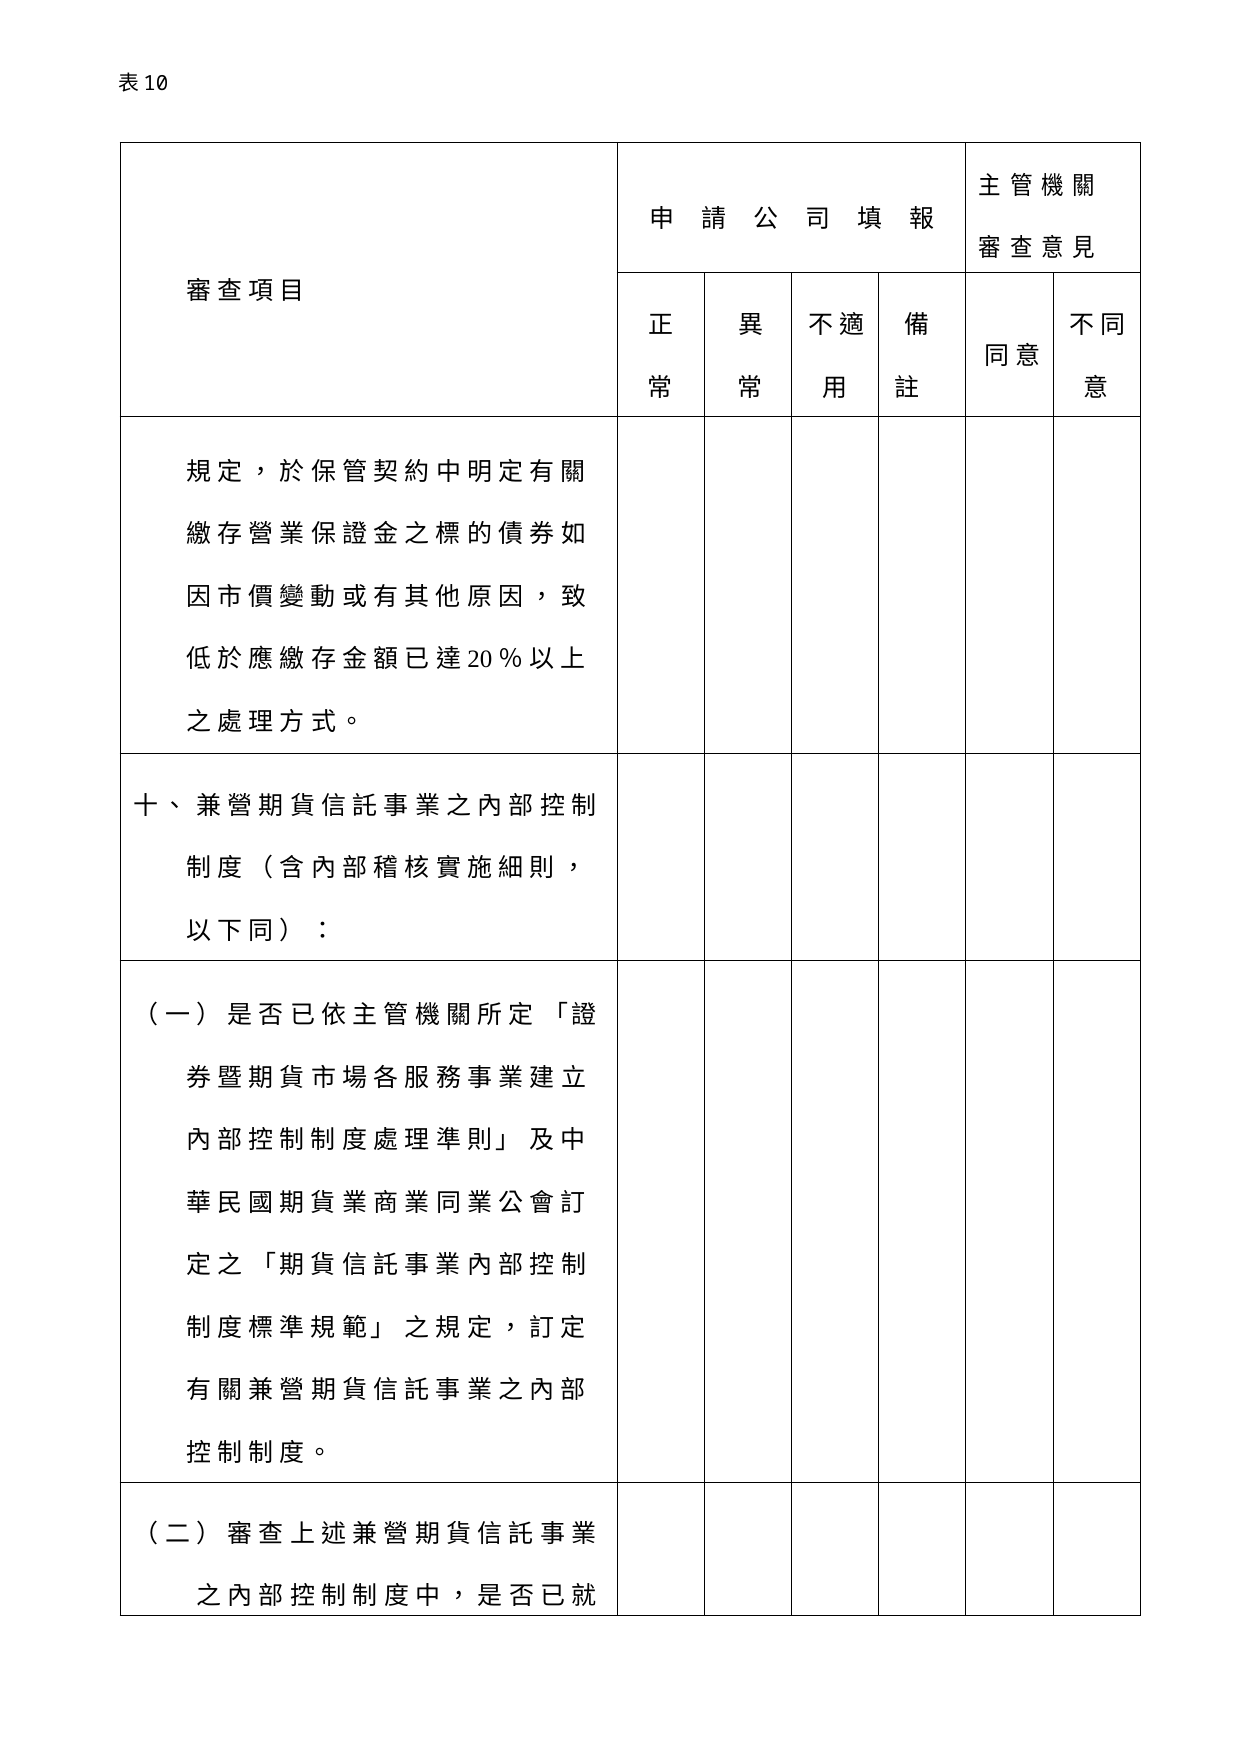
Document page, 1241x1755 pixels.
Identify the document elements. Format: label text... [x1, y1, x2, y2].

table_cell [792, 961, 878, 1482]
table_cell [879, 961, 965, 1482]
table_cell [966, 961, 1053, 1482]
table_cell [618, 754, 704, 960]
table_cell [1054, 417, 1140, 752]
table_cell 不適用 [792, 273, 878, 416]
table_cell 正 常 [618, 273, 704, 416]
table_cell [705, 961, 791, 1482]
table_cell [792, 1483, 878, 1615]
table_header 審查項目 [121, 143, 617, 416]
table_cell [966, 754, 1053, 960]
table_cell 十、兼營期貨信託事業之內部控制制度（含內部稽核實施細則，以下同）： [121, 754, 617, 960]
table_cell [705, 1483, 791, 1615]
table_cell （一）是否已依主管機關所定「證券暨期貨市場各服務事業建立內部控制制度處理準則」及中華民國期貨業商業同業公會訂定之「期貨信託事業內部控制制度標準規範」之規定，訂定有關兼營期貨信託事業之內部控制制度。 [121, 961, 617, 1482]
table_cell [618, 417, 704, 752]
table_cell [966, 417, 1053, 752]
table_cell [879, 754, 965, 960]
table_cell [879, 417, 965, 752]
table_cell 不同意 [1054, 273, 1140, 416]
table_cell （二）審查上述兼營期貨信託事業之內部控制制度中，是否已就 [121, 1483, 617, 1615]
table_cell 異 常 [705, 273, 791, 416]
table_header 主管機關 審查意見 [966, 143, 1140, 272]
table_cell [705, 754, 791, 960]
table_cell [879, 1483, 965, 1615]
table_cell 同意 [966, 273, 1053, 416]
table_cell [1054, 961, 1140, 1482]
table_cell [1054, 754, 1140, 960]
table_header 申 請 公 司 填 報 [618, 143, 965, 272]
table_cell [705, 417, 791, 752]
table_cell [792, 754, 878, 960]
table_cell 規定，於保管契約中明定有關繳存營業保證金之標的債券如因市價變動或有其他原因，致低於應繳存金額已達20％以上之處理方式。 [121, 417, 617, 752]
table_cell [792, 417, 878, 752]
table_cell [1054, 1483, 1140, 1615]
table_cell 備 註 [879, 273, 965, 416]
table_cell [966, 1483, 1053, 1615]
table_cell [618, 961, 704, 1482]
table_cell [618, 1483, 704, 1615]
